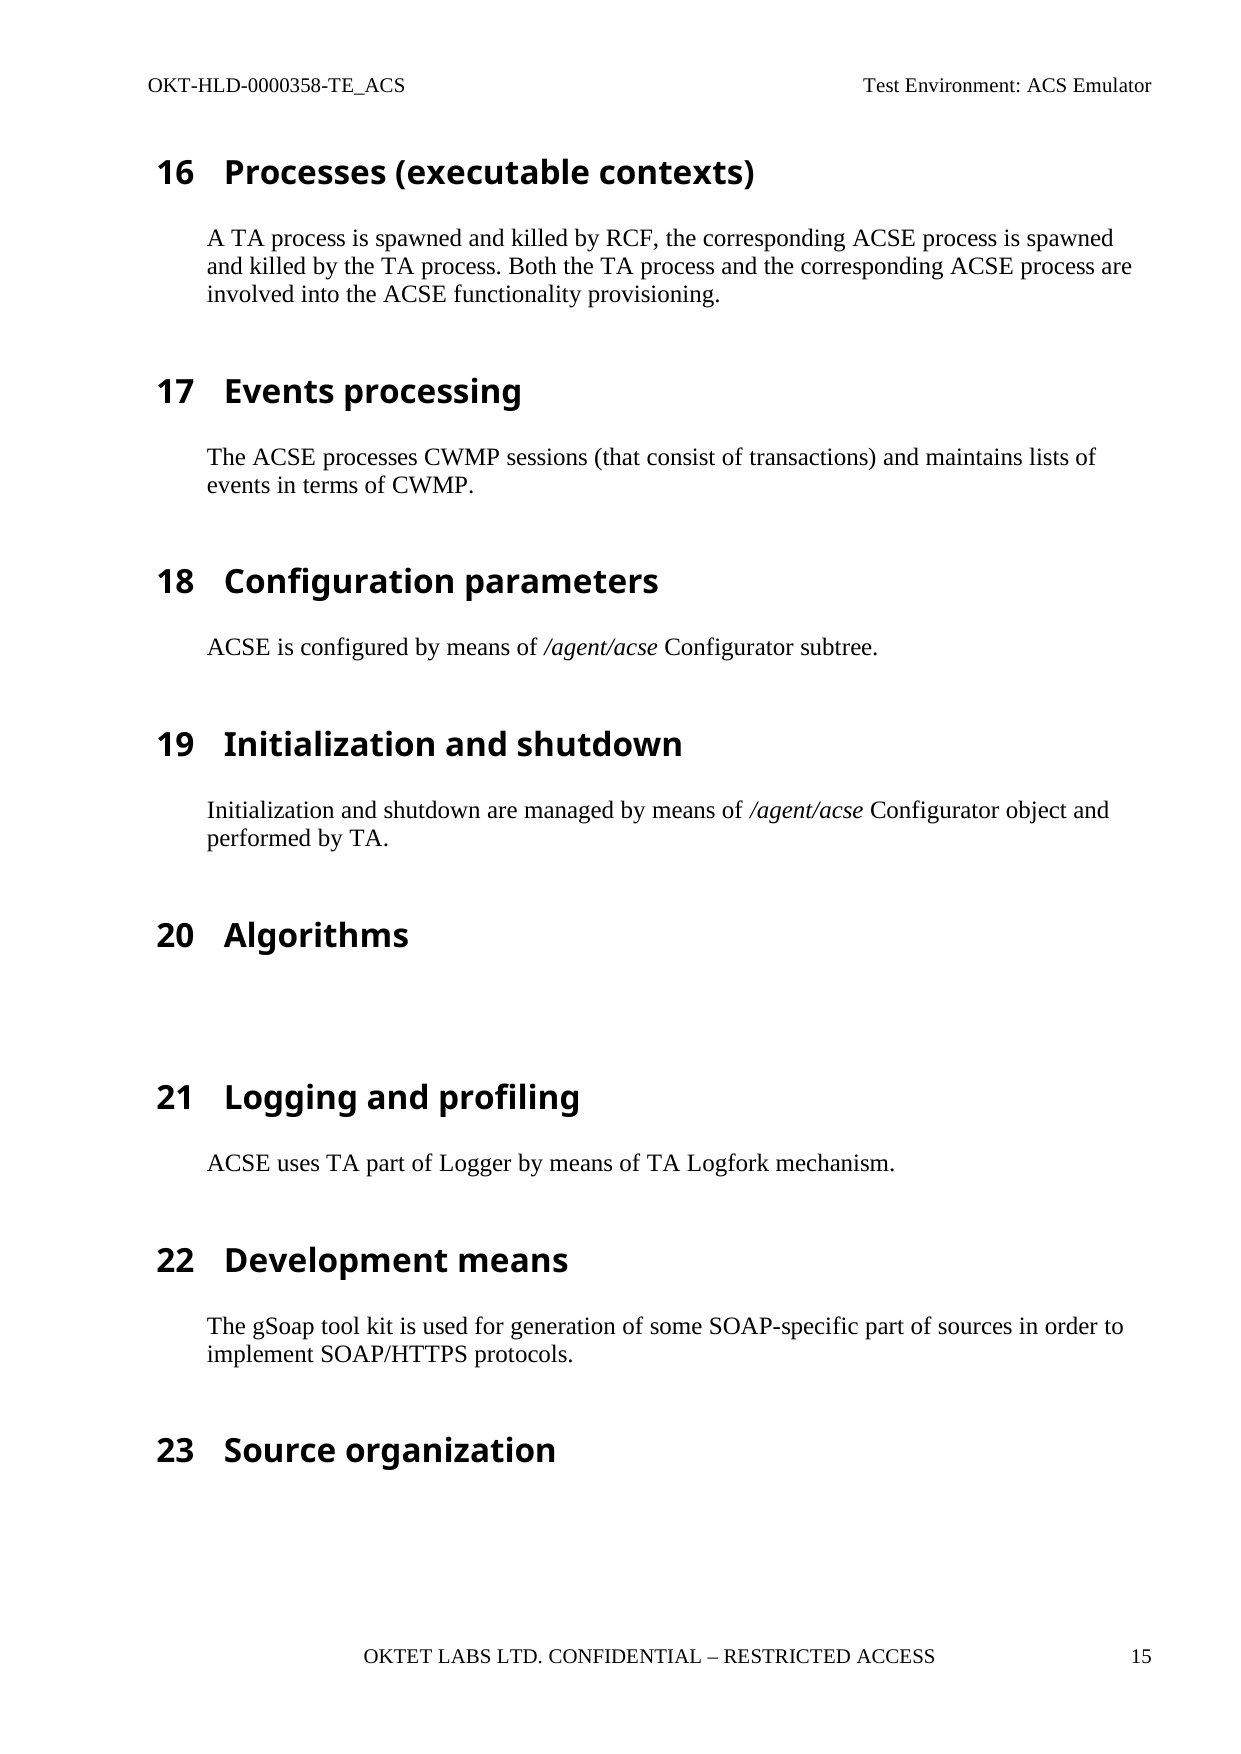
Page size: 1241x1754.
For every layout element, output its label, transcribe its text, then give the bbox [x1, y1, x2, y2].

subtitle Configuration parameters [148, 558, 1152, 604]
text The ACSE processes CWMP sessions (that consist of transactions) and maintains lists of events in terms of CWMP. [207, 443, 1152, 499]
text Initialization and shutdown are managed by means of /agent/acse Configurator object and performed by TA. [207, 796, 1152, 852]
text The gSoap tool kit is used for generation of some SOAP-specific part of sources in order to implement SOAP/HTTPS protocols. [207, 1312, 1152, 1368]
text ACSE is configured by means of /agent/acse Configurator subtree. [207, 633, 1152, 661]
subtitle Development means [148, 1236, 1152, 1282]
subtitle Source organization [148, 1427, 1152, 1473]
subtitle Logging and profiling [148, 1074, 1152, 1120]
subtitle Algorithms [148, 911, 1152, 957]
subtitle Events processing [148, 367, 1152, 413]
subtitle Processes (executable contexts) [148, 148, 1152, 194]
subtitle Initialization and shutdown [148, 720, 1152, 766]
text ACSE uses TA part of Logger by means of TA Logfork mechanism. [207, 1149, 1152, 1177]
text A TA process is spawned and killed by RCF, the corresponding ACSE process is spawned and killed by the TA process. Both the TA process and the corresponding ACSE process are involved into the ACSE functionality provisioning. [207, 224, 1152, 308]
